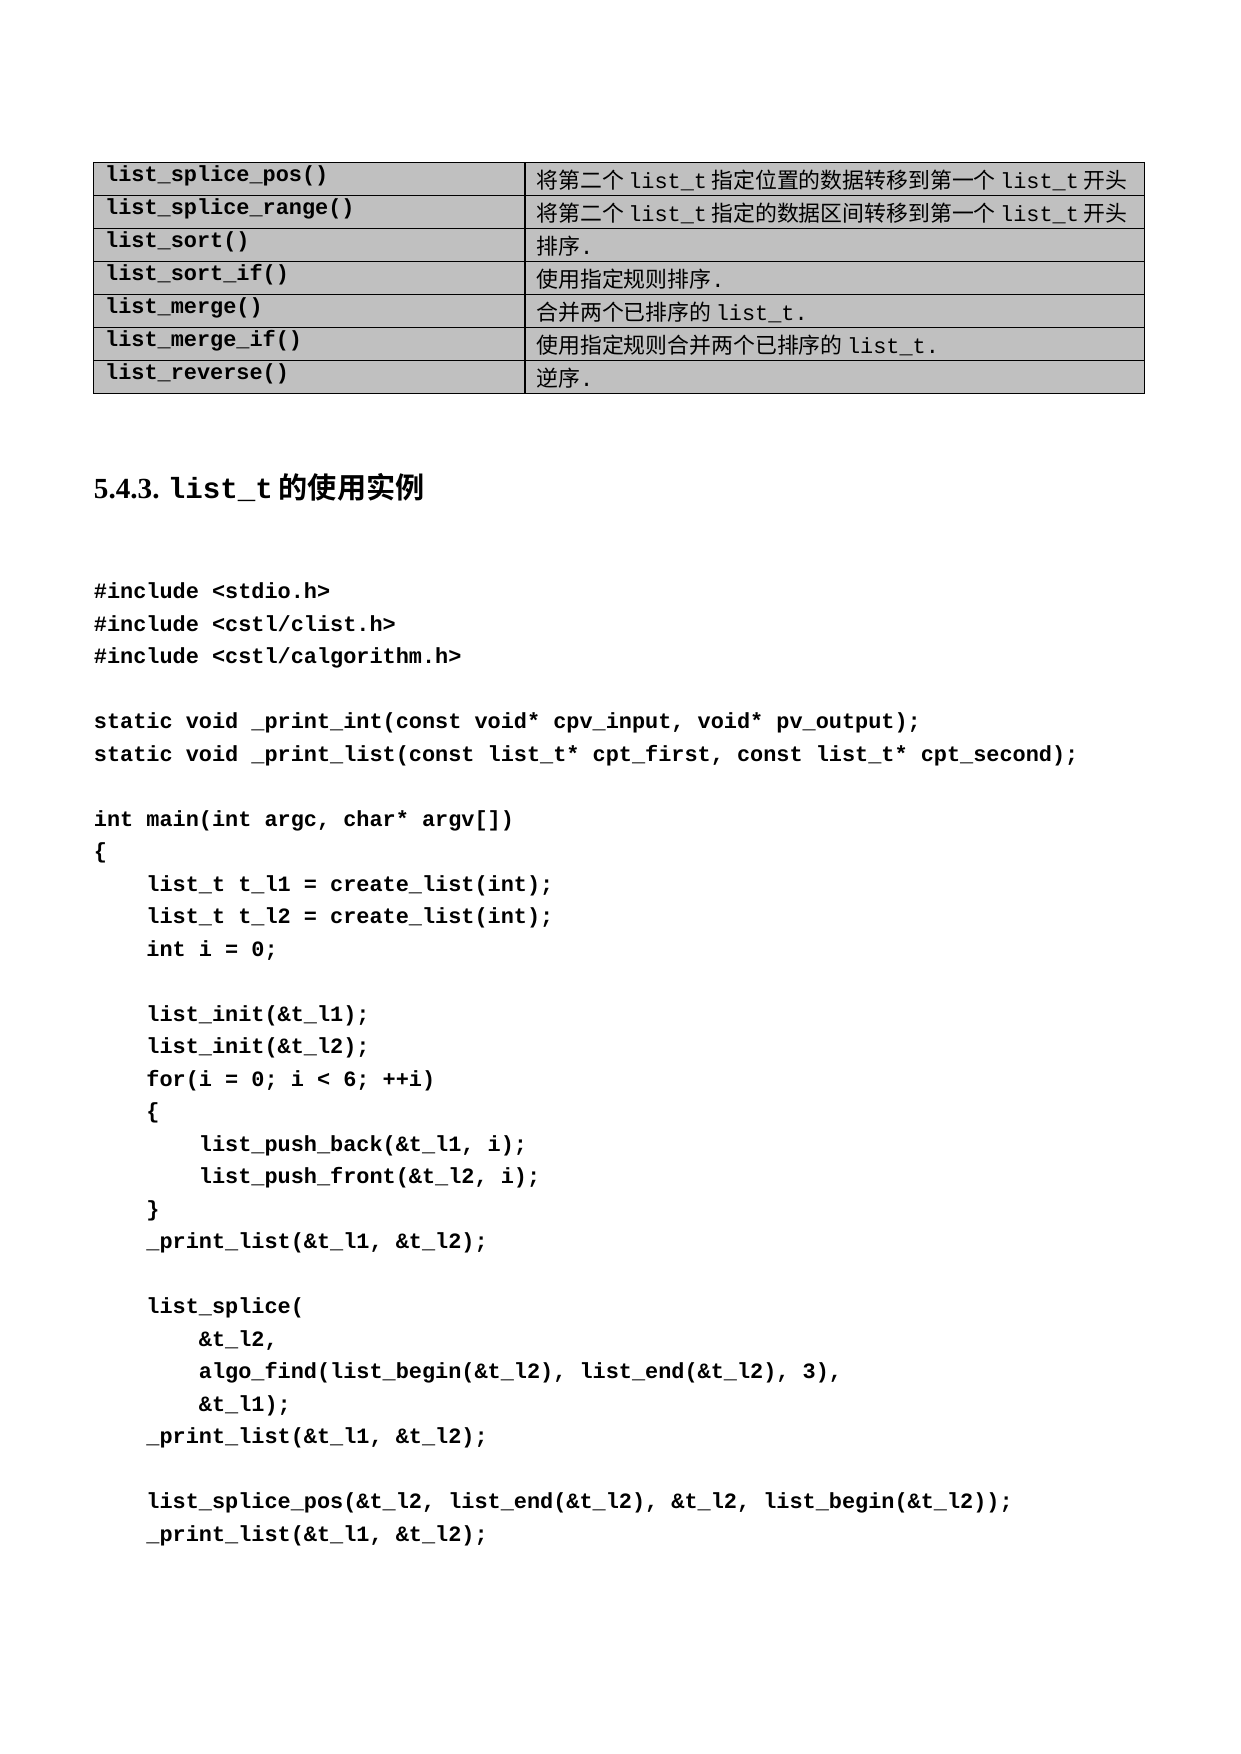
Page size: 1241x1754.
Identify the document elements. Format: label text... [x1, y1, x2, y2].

table_cell list_sort_if() [94, 262, 524, 294]
text _print_list(&t_l1, &t_l2); [94, 1422, 1144, 1454]
table_cell list_sort() [94, 229, 524, 261]
text #include <stdio.h> [94, 577, 1144, 609]
text { [94, 1097, 1144, 1129]
text algo_find(list_begin(&t_l2), list_end(&t_l2), 3), [94, 1357, 1144, 1389]
text &t_l2, [94, 1324, 1144, 1357]
table_cell 逆序. [526, 361, 1144, 393]
table_cell 使用指定规则合并两个已排序的list_t. [526, 328, 1144, 360]
table_cell 将第二个list_t指定位置的数据转移到第一个list_t开头 [526, 163, 1144, 195]
text &t_l1); [94, 1389, 1144, 1422]
text list_push_back(&t_l1, i); [94, 1129, 1144, 1162]
text _print_list(&t_l1, &t_l2); [94, 1519, 1144, 1552]
subtitle list_t的使用实例 [94, 454, 1144, 519]
table_cell list_merge() [94, 295, 524, 327]
table_cell list_splice_range() [94, 196, 524, 228]
text static void _print_list(const list_t* cpt_first, const list_t* cpt_second); [94, 739, 1144, 772]
table_cell 合并两个已排序的list_t. [526, 295, 1144, 327]
text for(i = 0; i < 6; ++i) [94, 1064, 1144, 1097]
text list_init(&t_l1); [94, 999, 1144, 1032]
text list_splice_pos(&t_l2, list_end(&t_l2), &t_l2, list_begin(&t_l2)); [94, 1487, 1144, 1519]
table_cell list_splice_pos() [94, 163, 524, 195]
text list_splice( [94, 1292, 1144, 1324]
text _print_list(&t_l1, &t_l2); [94, 1227, 1144, 1259]
text #include <cstl/calgorithm.h> [94, 642, 1144, 674]
table_cell list_merge_if() [94, 328, 524, 360]
text { [94, 837, 1144, 869]
table_cell list_reverse() [94, 361, 524, 393]
text list_t t_l2 = create_list(int); [94, 902, 1144, 934]
text int main(int argc, char* argv[]) [94, 804, 1144, 837]
text } [94, 1194, 1144, 1227]
text int i = 0; [94, 934, 1144, 967]
text list_t t_l1 = create_list(int); [94, 869, 1144, 902]
table_cell 将第二个list_t指定的数据区间转移到第一个list_t开头 [526, 196, 1144, 228]
text list_push_front(&t_l2, i); [94, 1162, 1144, 1194]
table_cell 排序. [526, 229, 1144, 261]
text #include <cstl/clist.h> [94, 609, 1144, 642]
text list_init(&t_l2); [94, 1032, 1144, 1064]
text static void _print_int(const void* cpv_input, void* pv_output); [94, 707, 1144, 739]
table_cell 使用指定规则排序. [526, 262, 1144, 294]
